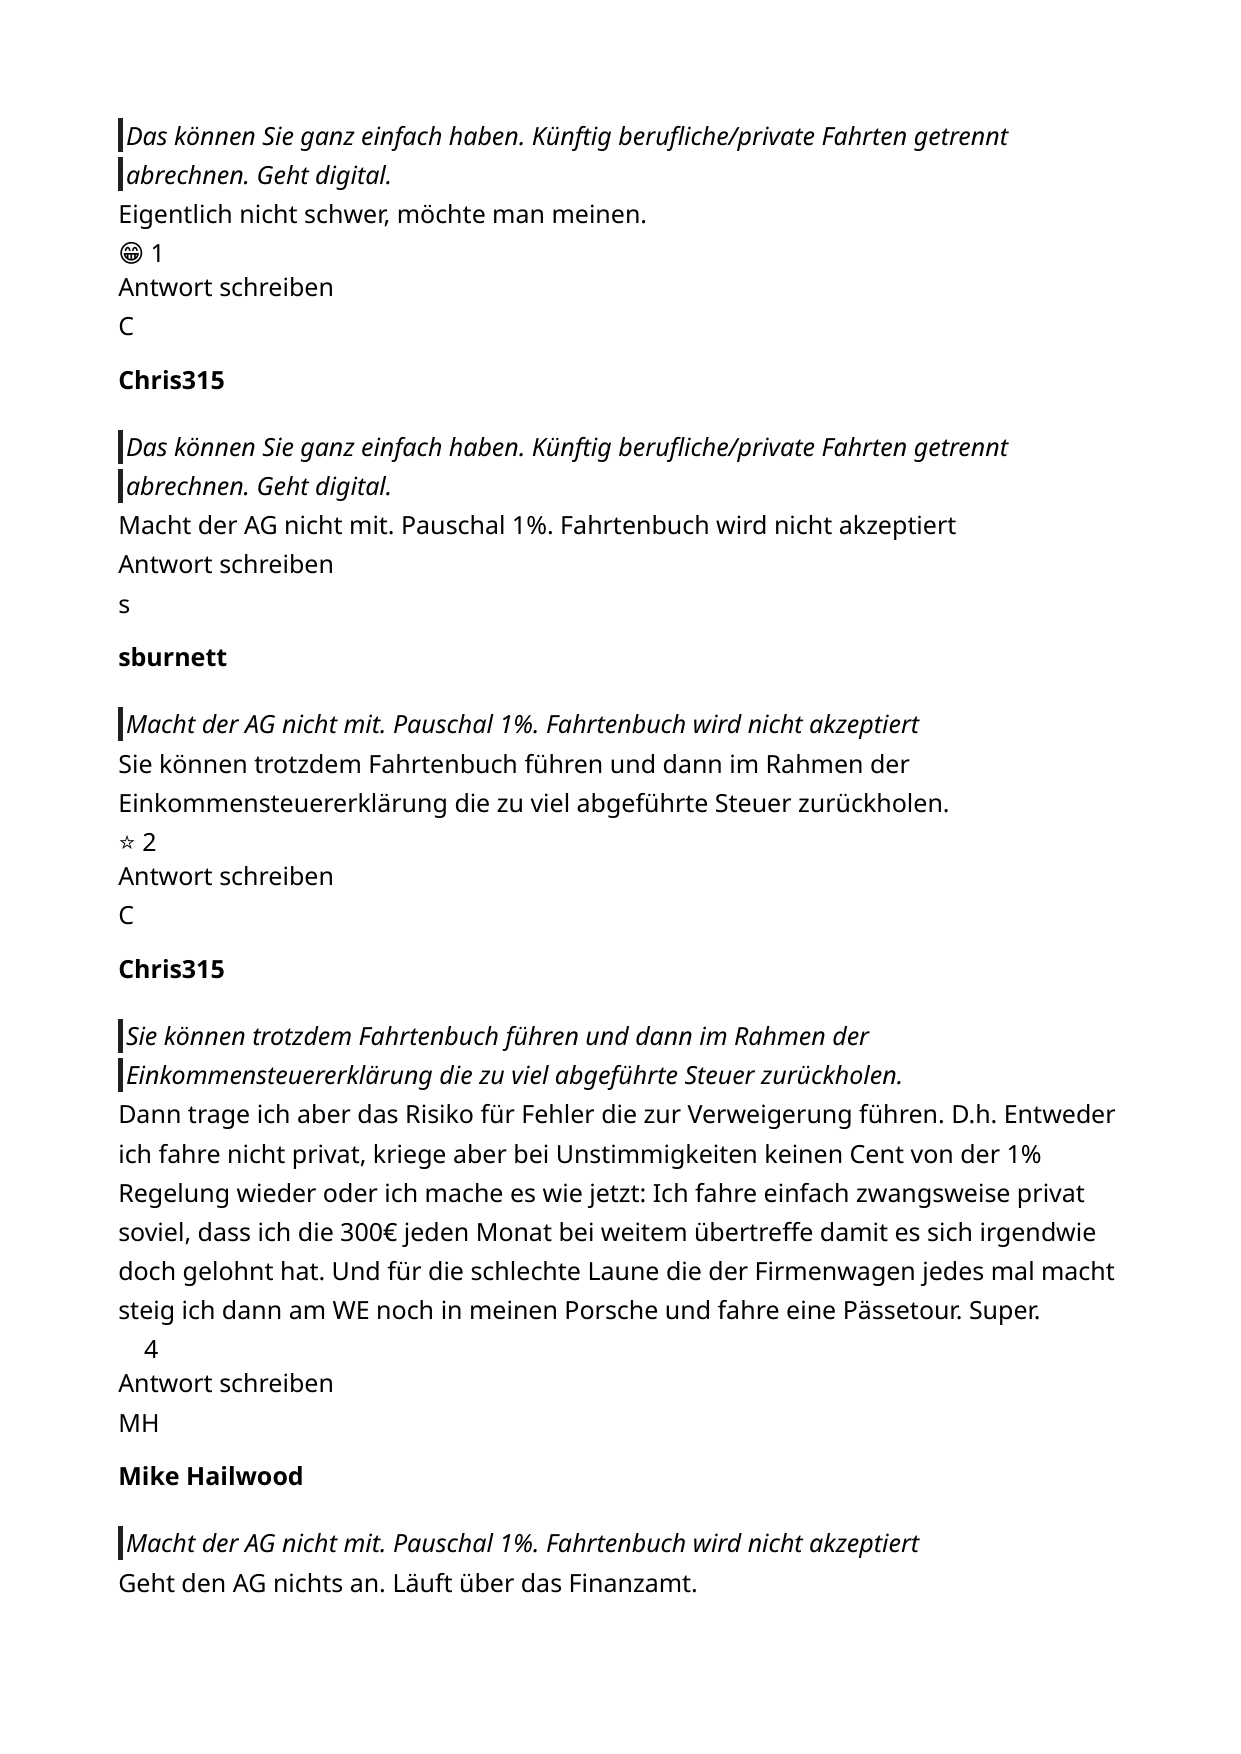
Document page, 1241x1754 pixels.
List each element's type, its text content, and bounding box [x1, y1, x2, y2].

text s [118, 586, 1122, 620]
text 🤨 4 [118, 1332, 1122, 1366]
text Dann trage ich aber das Risiko für Fehler die zur Verweigerung führen. D.h. Entweder ich fahre nicht privat, kriege aber bei Unstimmigkeiten keinen Cent von der 1% Regelung wieder oder ich mache es wie jetzt: Ich fahre einfach zwangsweise privat soviel, dass ich die 300€ jeden Monat bei weitem übertreffe damit es sich irgendwie doch gelohnt hat. Und für die schlechte Laune die der Firmenwagen jedes mal macht steig ich dann am WE noch in meinen Porsche und fahre eine Pässetour. Super. [118, 1097, 1122, 1327]
text Sie können trotzdem Fahrtenbuch führen und dann im Rahmen der Einkommensteuererklärung die zu viel abgeführte Steuer zurückholen. [118, 1019, 1122, 1092]
text Antwort schreiben [118, 270, 1122, 304]
text ⭐️ 2 [118, 825, 1122, 859]
text Das können Sie ganz einfach haben. Künftig berufliche/private Fahrten getrennt abrechnen. Geht digital. [118, 430, 1122, 503]
text Geht den AG nichts an. Läuft über das Finanzamt. [118, 1565, 1122, 1599]
text Eigentlich nicht schwer, möchte man meinen. [118, 196, 1122, 231]
text C [118, 898, 1122, 932]
subtitle Chris315 [118, 363, 1122, 397]
text Antwort schreiben [118, 1366, 1122, 1400]
text Macht der AG nicht mit. Pauschal 1%. Fahrtenbuch wird nicht akzeptiert [123, 707, 1122, 741]
text Antwort schreiben [118, 859, 1122, 893]
text Macht der AG nicht mit. Pauschal 1%. Fahrtenbuch wird nicht akzeptiert [123, 1526, 1122, 1560]
subtitle sburnett [118, 640, 1122, 674]
subtitle Chris315 [118, 952, 1122, 986]
text 😁 1 [118, 236, 1122, 270]
text Antwort schreiben [118, 547, 1122, 581]
text Macht der AG nicht mit. Pauschal 1%. Fahrtenbuch wird nicht akzeptiert [118, 508, 1122, 542]
text C [118, 309, 1122, 343]
subtitle Mike Hailwood [118, 1459, 1122, 1493]
text Das können Sie ganz einfach haben. Künftig berufliche/private Fahrten getrennt abrechnen. Geht digital. [118, 118, 1122, 191]
text Sie können trotzdem Fahrtenbuch führen und dann im Rahmen der Einkommensteuererklärung die zu viel abgeführte Steuer zurückholen. [118, 746, 1122, 819]
text MH [118, 1405, 1122, 1439]
